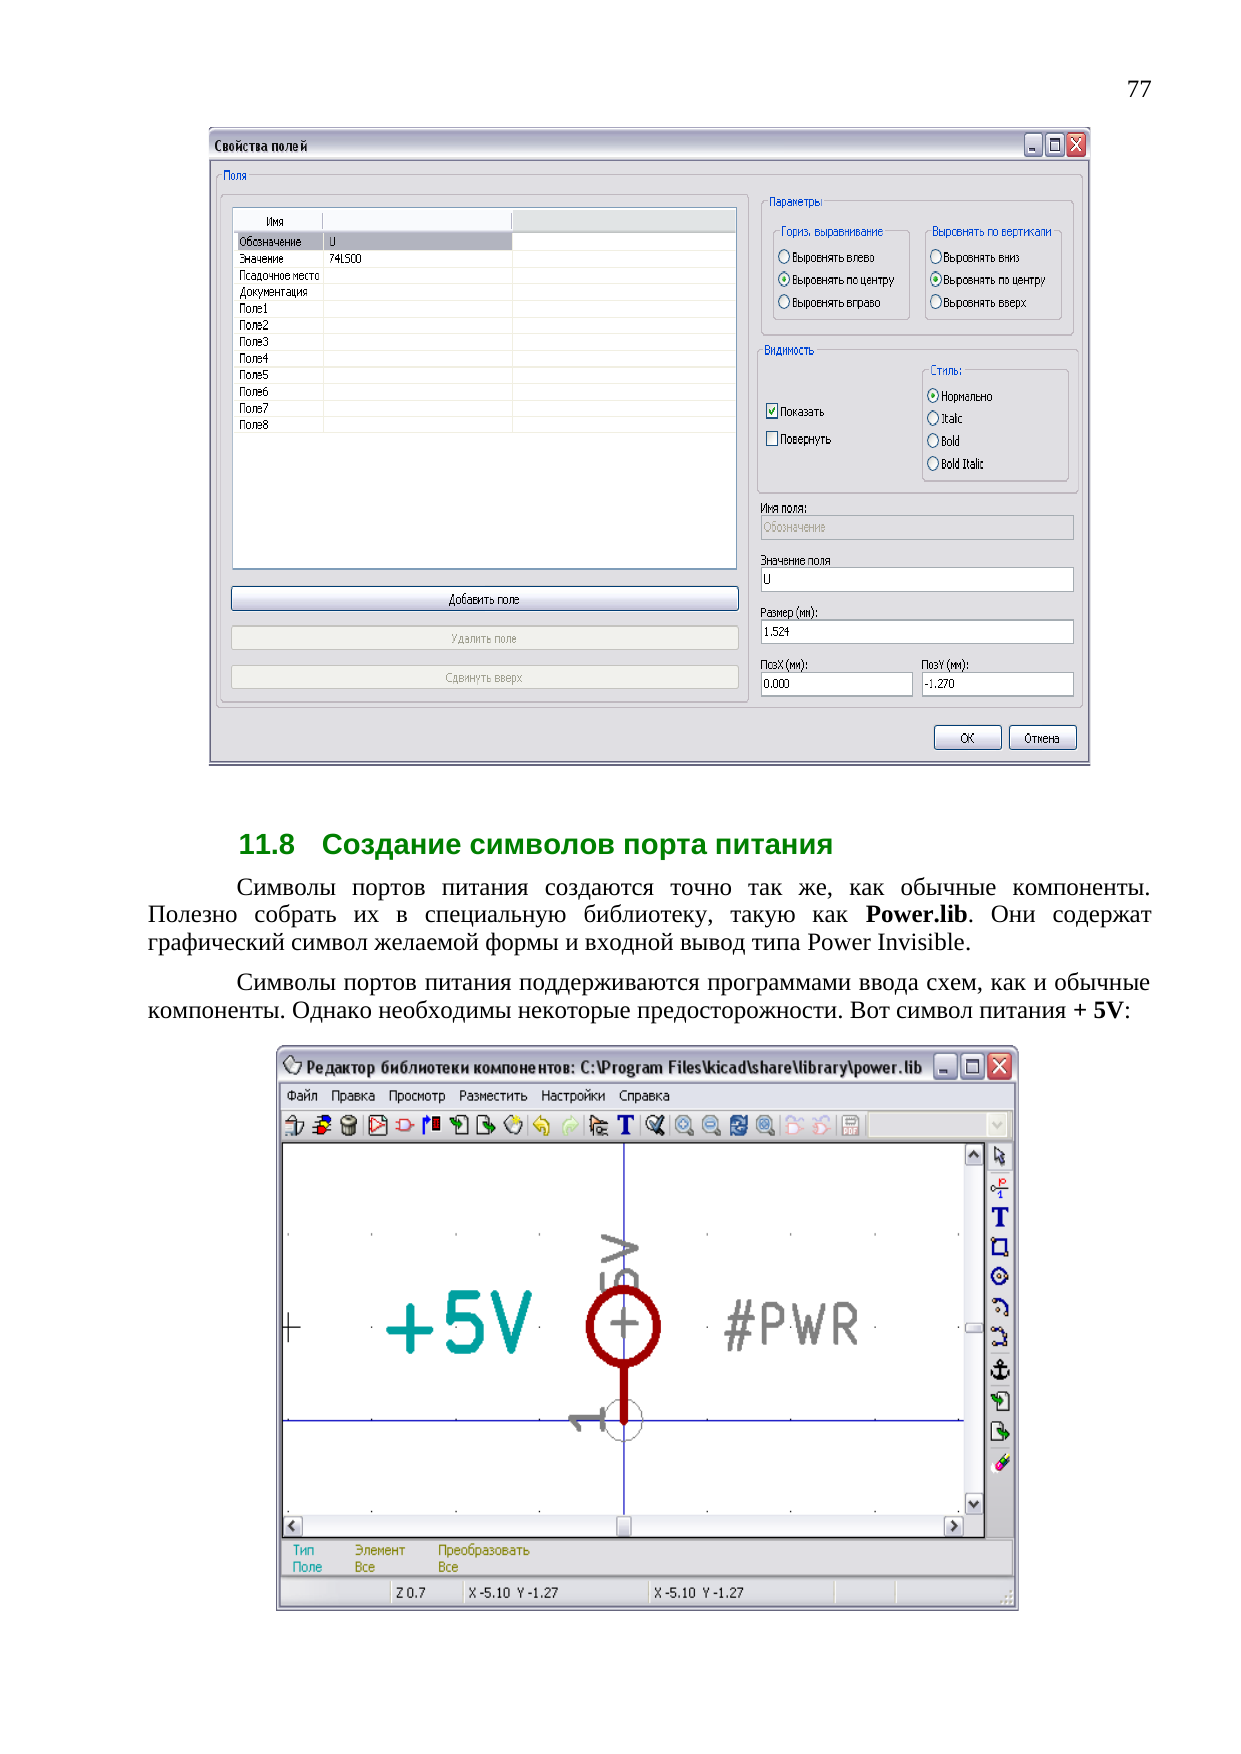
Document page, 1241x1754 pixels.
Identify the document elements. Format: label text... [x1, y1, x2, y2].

text Символы портов питания создаются точно так же, как обычные компоненты. Полезно собрать их в специальную библиотеку, такую как Power.lib. Они содержат графический cимвол желаемой формы и входной вывод типа Power Invisible. [148, 873, 1152, 956]
picture [276, 1045, 1019, 1611]
text Символы портов питания поддерживаются программами ввода схем, как и обычные компоненты. Однако необходимы некоторые предосторожности. Вот символ питания + 5V: [148, 968, 1152, 1024]
subtitle Создание символов порта питания [238, 828, 1152, 860]
picture [208, 127, 1091, 766]
